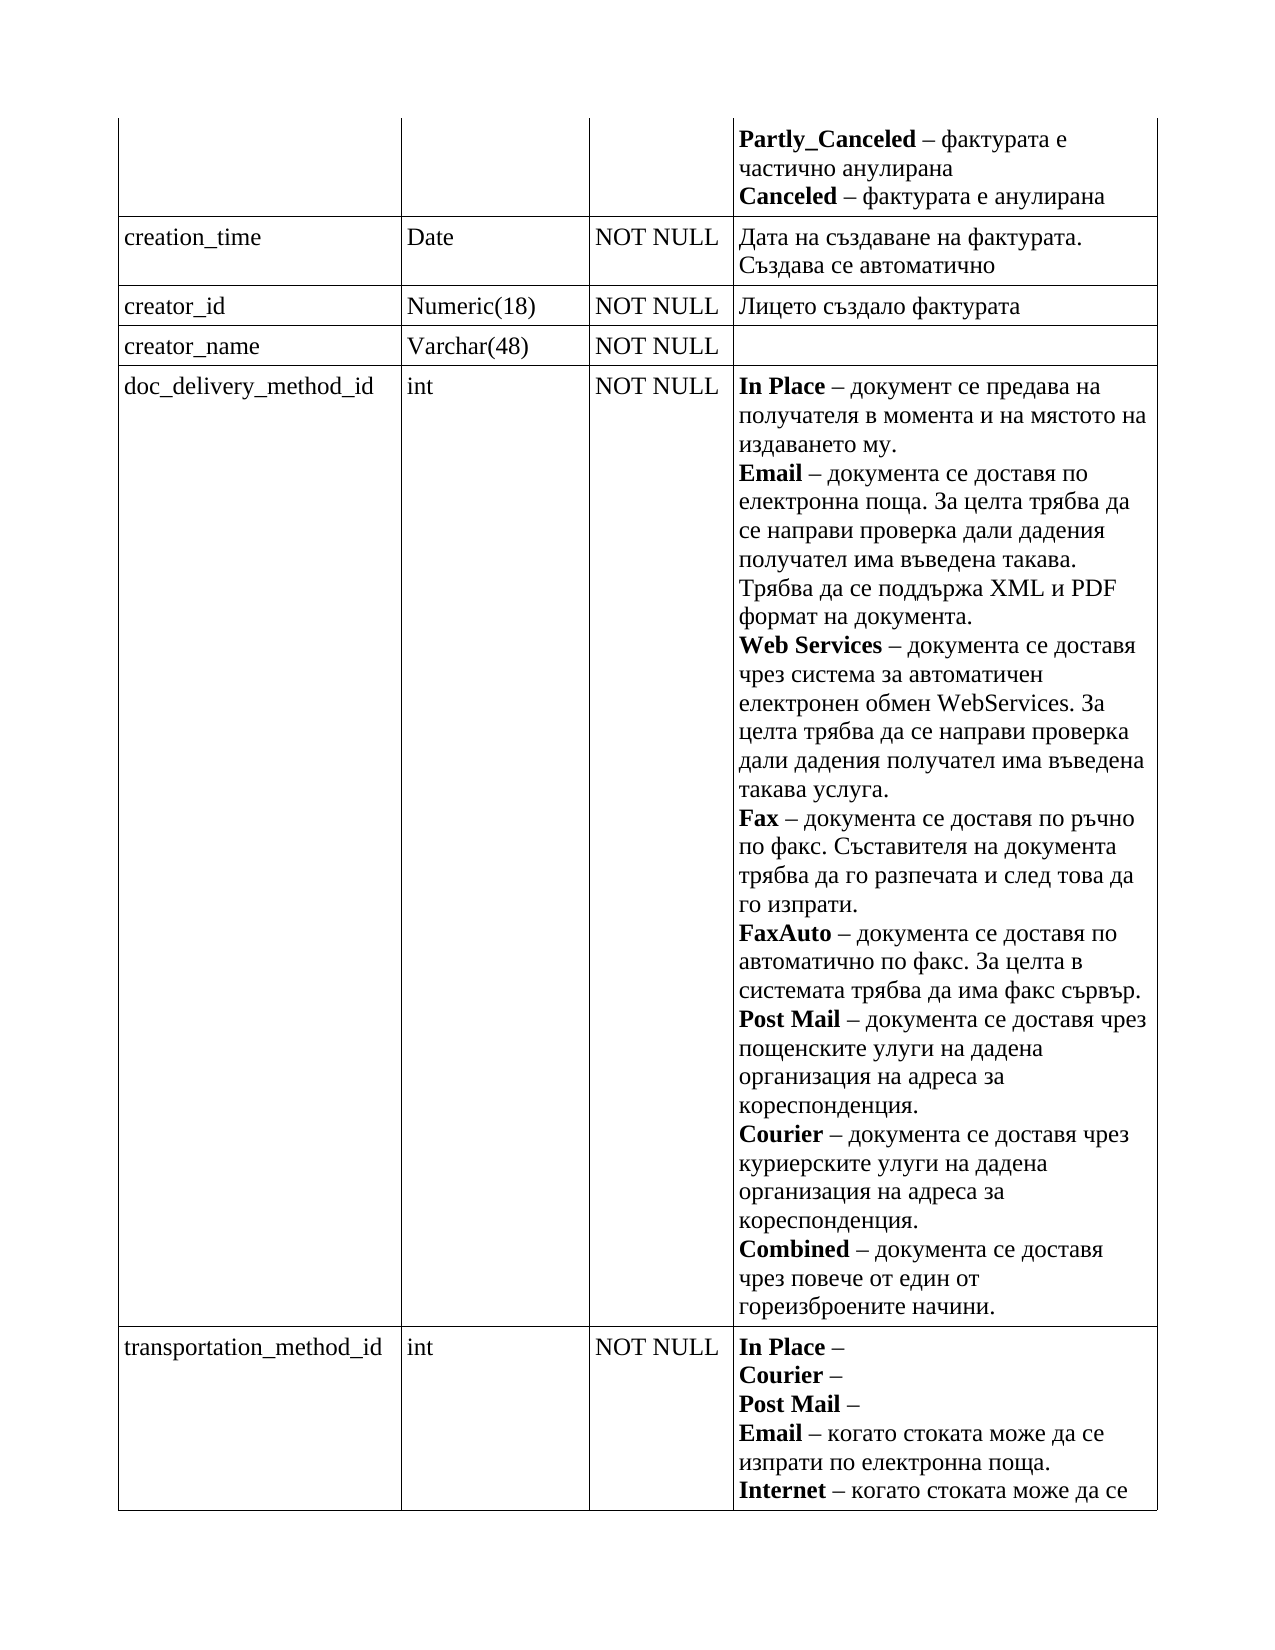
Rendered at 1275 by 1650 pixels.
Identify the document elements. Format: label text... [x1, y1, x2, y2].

table_cell Varchar(48) [402, 326, 589, 365]
table_cell Partly_Canceled – фактурата е частично анулирана Canceled – фактурата е анулирана [734, 118, 1157, 216]
table_cell Лицето създало фактурата [734, 286, 1157, 325]
table_cell In Place – документ се предава на получателя в момента и на мястото на издаването му. Email – документа се доставя по електронна поща. За целта трябва да се направи проверка дали дадения получател има въведена такава. Трябва да се поддържа XML и PDF формат на документа. Web Services – документа се доставя чрез система за автоматичен електронен обмен WebServices. За целта трябва да се направи проверка дали дадения получател има въведена такава услуга. Fax – документа се доставя по ръчно по факс. Съставителя на документа трябва да го разпечата и след това да го изпрати. FaxAuto – документа се доставя по автоматично по факс. За целта в системата трябва да има факс сървър. Post Mail – документа се доставя чрез пощенските улуги на дадена организация на адреса за кореспонденция. Courier – документа се доставя чрез куриерските улуги на дадена организация на адреса за кореспонденция. Combined – документа се доставя чрез повече от един от гореизброените начини. [734, 366, 1157, 1326]
table_cell creation_time [119, 217, 401, 285]
table_cell transportation_method_id [119, 1327, 401, 1510]
table_cell doc_delivery_method_id [119, 366, 401, 1326]
table_cell NOT NULL [590, 326, 733, 365]
table_cell [402, 118, 589, 216]
table_cell NOT NULL [590, 286, 733, 325]
table_cell Дата на създаване на фактурата. Създава се автоматично [734, 217, 1157, 285]
table_cell [734, 326, 1157, 365]
table_cell NOT NULL [590, 366, 733, 1326]
table_cell NOT NULL [590, 217, 733, 285]
table_cell int [402, 366, 589, 1326]
table_cell creator_name [119, 326, 401, 365]
table_cell NOT NULL [590, 1327, 733, 1510]
table_cell [119, 118, 401, 216]
table_cell Numeric(18) [402, 286, 589, 325]
table_cell [590, 118, 733, 216]
table_cell Date [402, 217, 589, 285]
table_cell creator_id [119, 286, 401, 325]
table_cell int [402, 1327, 589, 1510]
table_cell In Place – Courier – Post Mail – Email – когато стоката може да се изпрати по електронна поща. Internet – когато стоката може да се [734, 1327, 1157, 1510]
